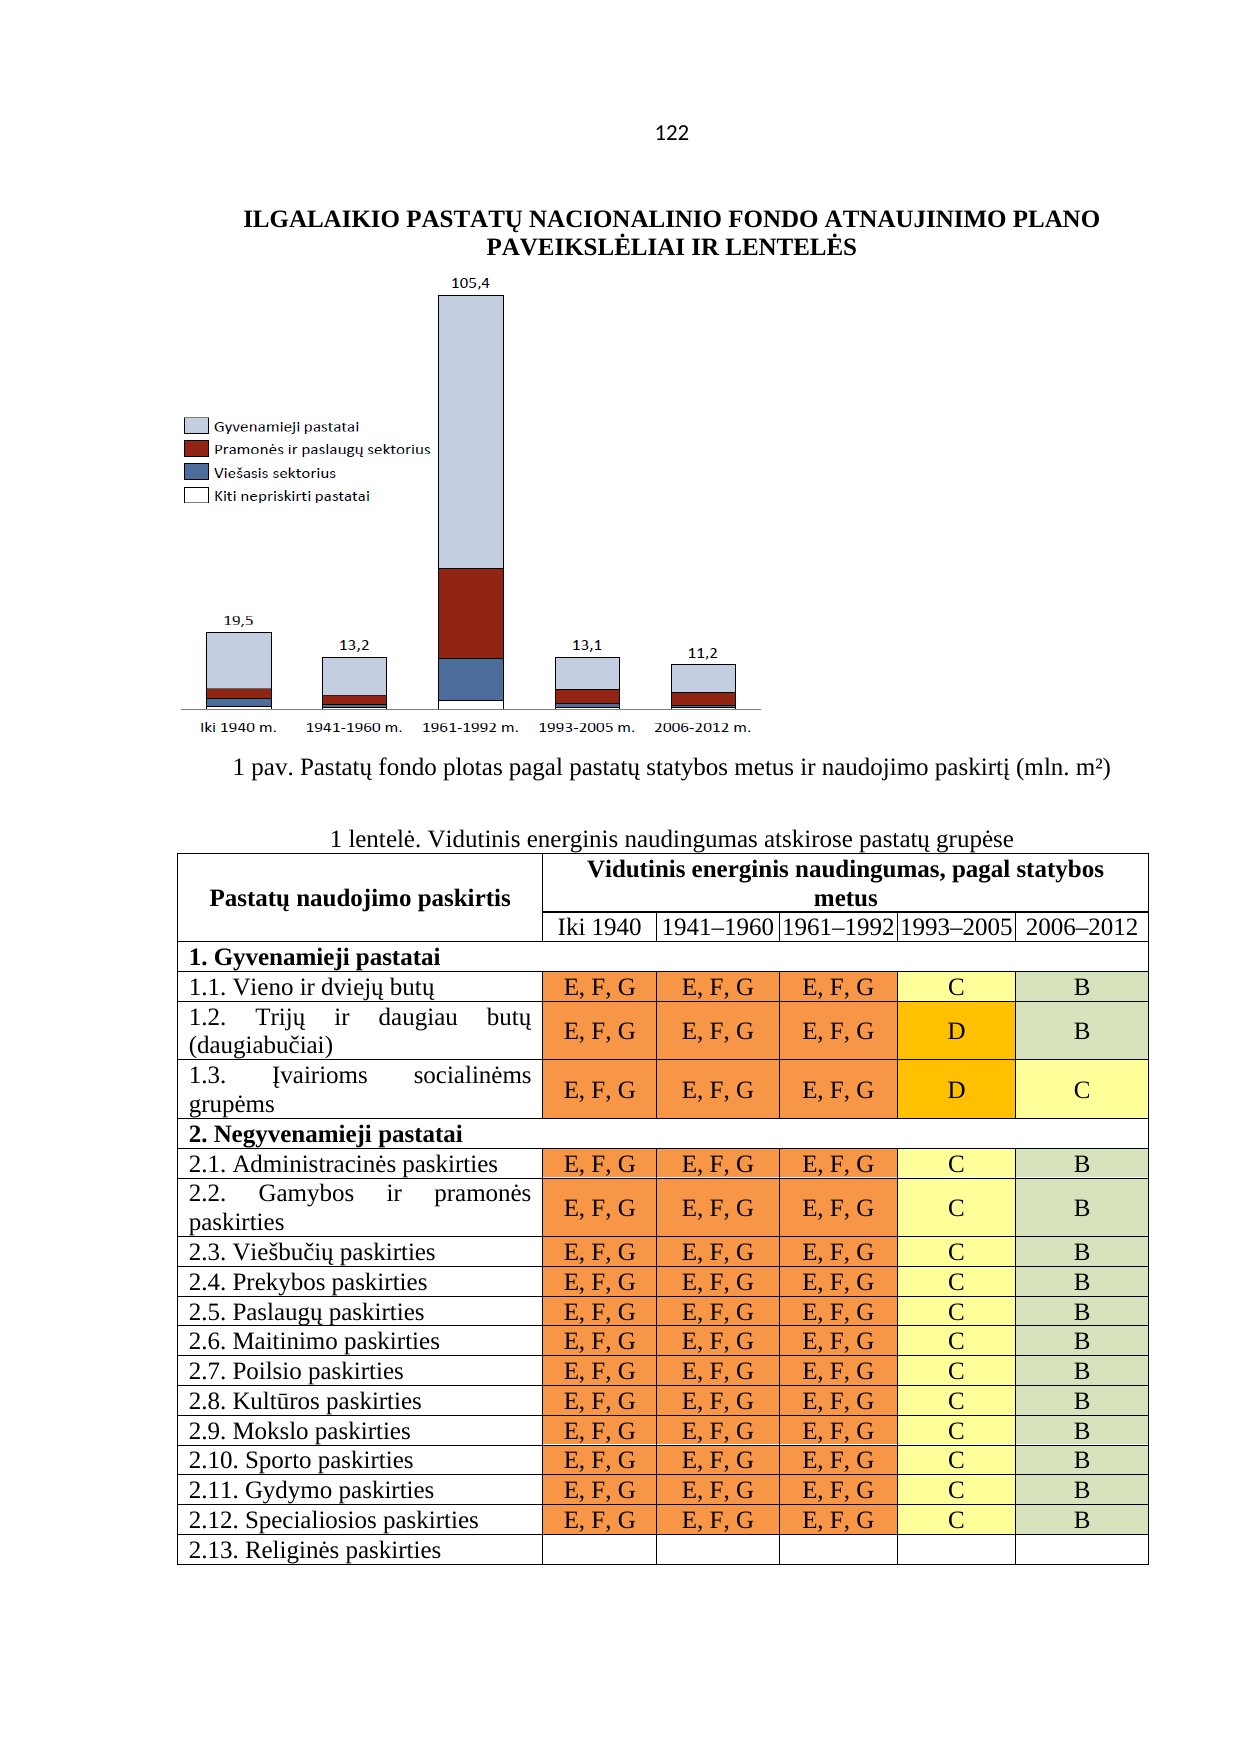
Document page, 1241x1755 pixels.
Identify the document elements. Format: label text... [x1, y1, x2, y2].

table_cell E, F, G [780, 1237, 897, 1266]
table_cell 2.9. Mokslo paskirties [178, 1416, 542, 1444]
table_cell E, F, G [543, 1267, 656, 1296]
table_cell E, F, G [543, 1386, 656, 1415]
text 1 pav. Pastatų fondo plotas pagal pastatų statybos metus ir naudojimo paskirtį (mln. m²) [177, 752, 1166, 781]
table_cell D [898, 1002, 1015, 1059]
table_cell 2.5. Paslaugų paskirties [178, 1297, 542, 1325]
table_cell E, F, G [543, 1475, 656, 1504]
table_cell B [1016, 972, 1148, 1001]
table_cell 1.1. Vieno ir dviejų butų [178, 972, 542, 1001]
table_cell E, F, G [543, 972, 656, 1001]
text PAVEIKSLĖLIAI IR LENTELĖS [177, 232, 1166, 261]
table_cell [543, 1535, 656, 1564]
table_cell [780, 1535, 897, 1564]
table_cell E, F, G [543, 1505, 656, 1534]
table_cell C [898, 1416, 1015, 1444]
table_cell E, F, G [657, 972, 779, 1001]
table_cell B [1016, 1386, 1148, 1415]
table_cell C [898, 1267, 1015, 1296]
table_cell E, F, G [657, 1002, 779, 1059]
table_cell E, F, G [780, 1416, 897, 1444]
table_cell E, F, G [780, 1267, 897, 1296]
text ILGALAIKIO PASTATŲ NACIONALINIO FONDO ATNAUJINIMO PLANO [177, 204, 1166, 232]
table_cell E, F, G [780, 1475, 897, 1504]
table_cell C [898, 1475, 1015, 1504]
table_cell C [898, 972, 1015, 1001]
table_cell E, F, G [780, 1297, 897, 1325]
table_cell E, F, G [780, 1179, 897, 1236]
table_cell E, F, G [543, 1237, 656, 1266]
table_header Vidutinis energinis naudingumas, pagal statybos metus [543, 854, 1148, 911]
table_cell B [1016, 1505, 1148, 1534]
table_cell B [1016, 1446, 1148, 1474]
table_cell B [1016, 1326, 1148, 1355]
table_cell 2.8. Kultūros paskirties [178, 1386, 542, 1415]
table_cell E, F, G [780, 1149, 897, 1177]
table_cell E, F, G [543, 1179, 656, 1236]
table_cell E, F, G [657, 1267, 779, 1296]
table_cell C [898, 1446, 1015, 1474]
table_cell E, F, G [657, 1297, 779, 1325]
table_cell E, F, G [780, 1386, 897, 1415]
table_cell E, F, G [657, 1416, 779, 1444]
table_cell E, F, G [543, 1356, 656, 1385]
table_cell C [898, 1149, 1015, 1177]
table_cell E, F, G [543, 1002, 656, 1059]
table_cell 1.3. Įvairioms socialinėms grupėms [178, 1060, 542, 1118]
table_cell C [898, 1237, 1015, 1266]
table_cell 2.4. Prekybos paskirties [178, 1267, 542, 1296]
table_cell E, F, G [780, 1505, 897, 1534]
table_cell E, F, G [657, 1179, 779, 1236]
table_cell 2.1. Administracinės paskirties [178, 1149, 542, 1177]
table_cell 2.2. Gamybos ir pramonės paskirties [178, 1179, 542, 1236]
table_cell [898, 1535, 1015, 1564]
table_cell B [1016, 1297, 1148, 1325]
table_cell C [898, 1326, 1015, 1355]
table_cell C [898, 1356, 1015, 1385]
table_cell 2.3. Viešbučių paskirties [178, 1237, 542, 1266]
table_cell E, F, G [657, 1356, 779, 1385]
table_cell 2.7. Poilsio paskirties [178, 1356, 542, 1385]
table_cell 1.2. Trijų ir daugiau butų (daugiabučiai) [178, 1002, 542, 1059]
table_cell 2.11. Gydymo paskirties [178, 1475, 542, 1504]
table_cell Iki 1940 [543, 913, 656, 941]
table_cell E, F, G [543, 1416, 656, 1444]
table_header Pastatų naudojimo paskirtis [178, 854, 542, 941]
table_cell 2006–2012 [1016, 913, 1148, 941]
table_cell E, F, G [657, 1149, 779, 1177]
table_cell 2.6. Maitinimo paskirties [178, 1326, 542, 1355]
table_cell E, F, G [657, 1237, 779, 1266]
table_cell B [1016, 1267, 1148, 1296]
table_cell E, F, G [780, 1356, 897, 1385]
table_cell E, F, G [543, 1326, 656, 1355]
table_cell B [1016, 1237, 1148, 1266]
table_cell C [1016, 1060, 1148, 1118]
table_cell 2.10. Sporto paskirties [178, 1446, 542, 1474]
table_cell E, F, G [780, 972, 897, 1001]
table_cell C [898, 1179, 1015, 1236]
table_cell B [1016, 1179, 1148, 1236]
table_cell E, F, G [657, 1475, 779, 1504]
table_cell E, F, G [543, 1060, 656, 1118]
table_cell C [898, 1505, 1015, 1534]
table_cell 1941–1960 [657, 913, 779, 941]
table_cell E, F, G [657, 1386, 779, 1415]
table_cell E, F, G [657, 1060, 779, 1118]
table_cell E, F, G [780, 1060, 897, 1118]
table_cell C [898, 1386, 1015, 1415]
table_cell 1993–2005 [898, 913, 1015, 941]
table_cell E, F, G [657, 1505, 779, 1534]
table_cell E, F, G [657, 1446, 779, 1474]
table_cell 2. Negyvenamieji pastatai [178, 1119, 1148, 1148]
table_cell E, F, G [543, 1149, 656, 1177]
table_cell [657, 1535, 779, 1564]
table_cell B [1016, 1002, 1148, 1059]
table_cell E, F, G [780, 1326, 897, 1355]
table_cell [1016, 1535, 1148, 1564]
table_cell D [898, 1060, 1015, 1118]
table_cell B [1016, 1416, 1148, 1444]
table_cell E, F, G [780, 1002, 897, 1059]
table_cell B [1016, 1149, 1148, 1177]
table_cell E, F, G [657, 1326, 779, 1355]
text 1 lentelė. Vidutinis energinis naudingumas atskirose pastatų grupėse [177, 824, 1166, 853]
table_cell B [1016, 1356, 1148, 1385]
table_cell E, F, G [780, 1446, 897, 1474]
table_cell C [898, 1297, 1015, 1325]
table_cell 1. Gyvenamieji pastatai [178, 942, 1148, 971]
table_cell 2.13. Religinės paskirties [178, 1535, 542, 1564]
table_cell E, F, G [543, 1297, 656, 1325]
table_cell 2.12. Specialiosios paskirties [178, 1505, 542, 1534]
table_cell E, F, G [543, 1446, 656, 1474]
table_cell 1961–1992 [780, 913, 897, 941]
table_cell B [1016, 1475, 1148, 1504]
